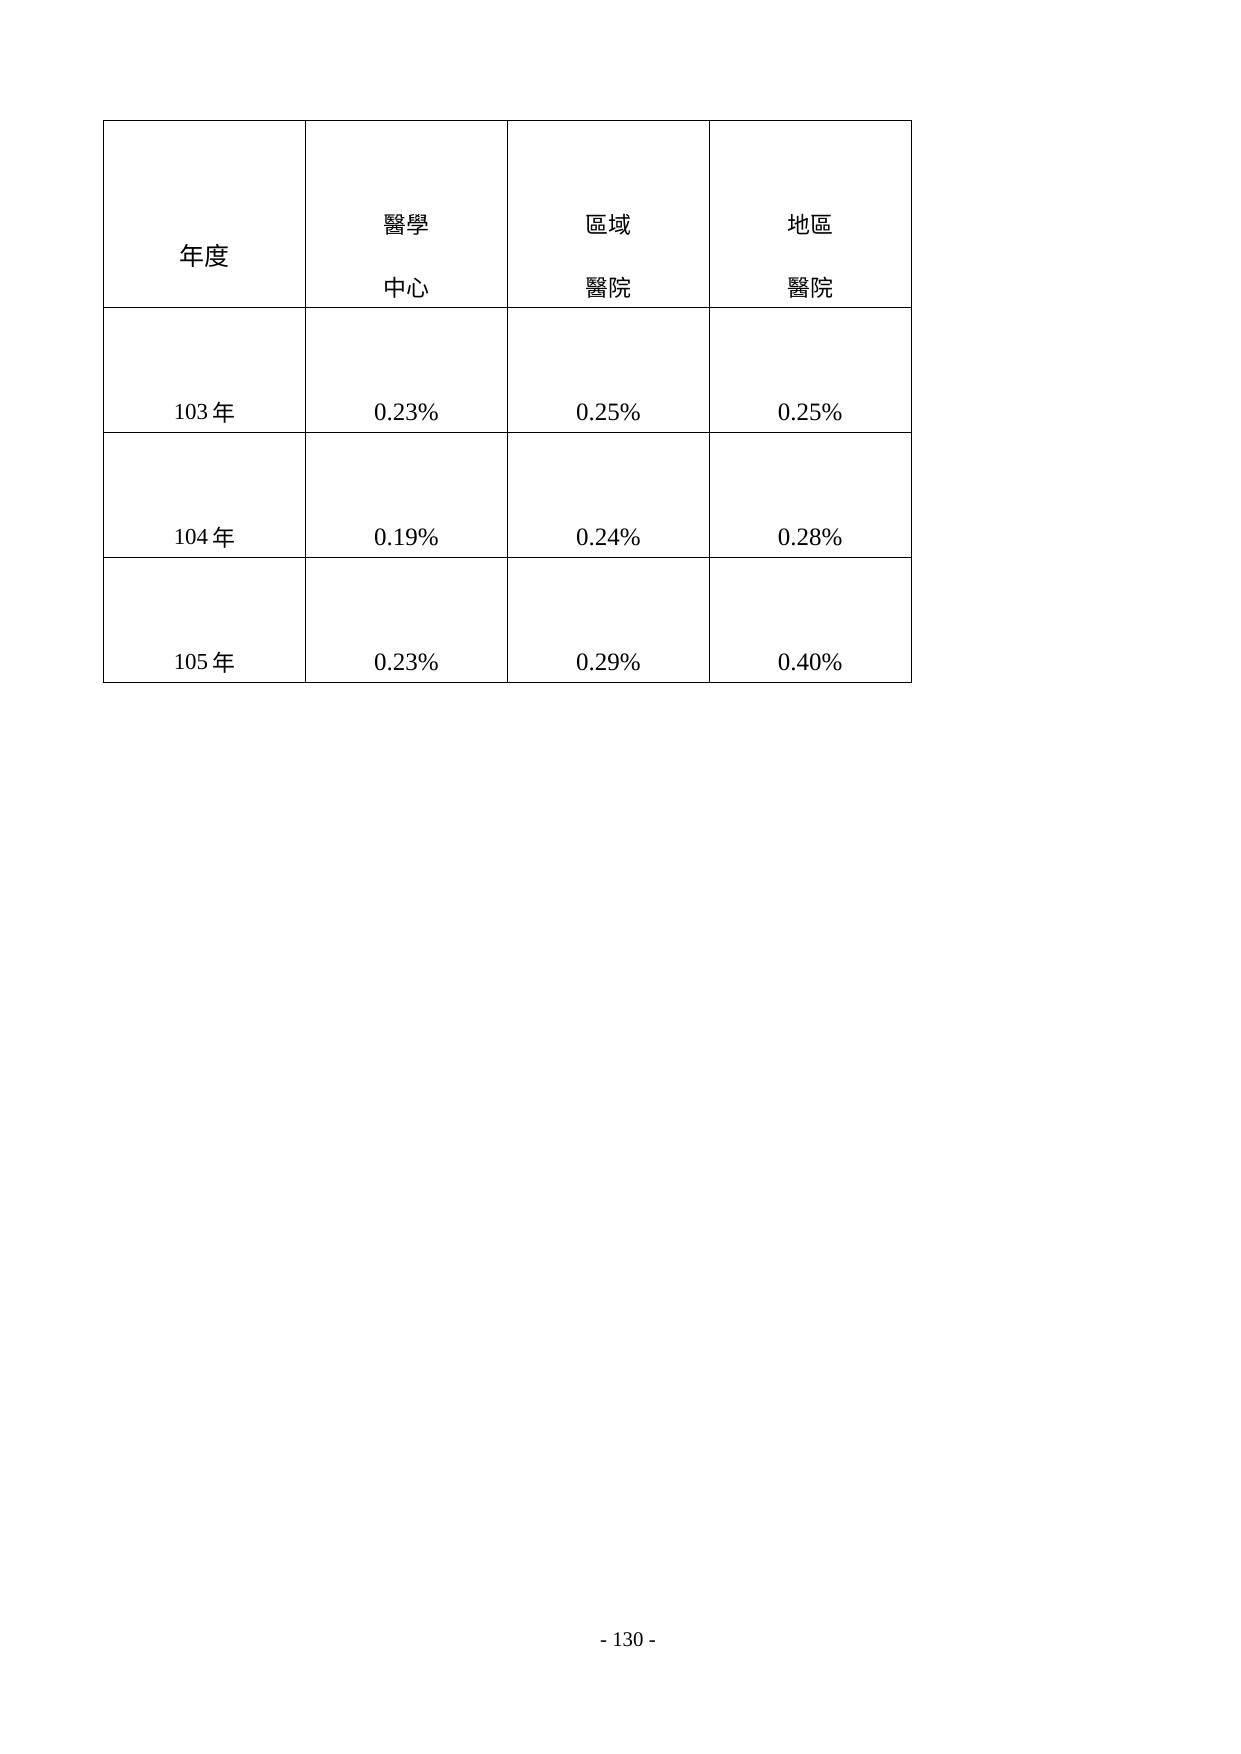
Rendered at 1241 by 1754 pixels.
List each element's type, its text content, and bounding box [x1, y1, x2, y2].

table_cell 104年 [104, 433, 305, 557]
table_cell 105年 [104, 558, 305, 682]
table_header [912, 120, 1065, 307]
table_cell [1065, 557, 1155, 682]
table_cell [912, 557, 1065, 682]
table_cell 0.40% [710, 558, 911, 682]
table_header [1065, 120, 1155, 307]
table_cell [912, 307, 1065, 432]
table_cell 0.25% [508, 308, 709, 432]
table_cell [912, 432, 1065, 557]
table_cell 0.24% [508, 433, 709, 557]
table_header 年度 [104, 121, 305, 307]
table_cell 0.19% [306, 433, 507, 557]
table_cell 0.23% [306, 558, 507, 682]
table_cell 0.28% [710, 433, 911, 557]
table_header 地區 醫院 [710, 121, 911, 307]
table_cell [1065, 432, 1155, 557]
table_cell 103年 [104, 308, 305, 432]
table_cell 0.25% [710, 308, 911, 432]
table_cell 0.23% [306, 308, 507, 432]
table_header 醫學 中心 [306, 121, 507, 307]
table_cell [1065, 307, 1155, 432]
table_header 區域 醫院 [508, 121, 709, 307]
table_cell 0.29% [508, 558, 709, 682]
